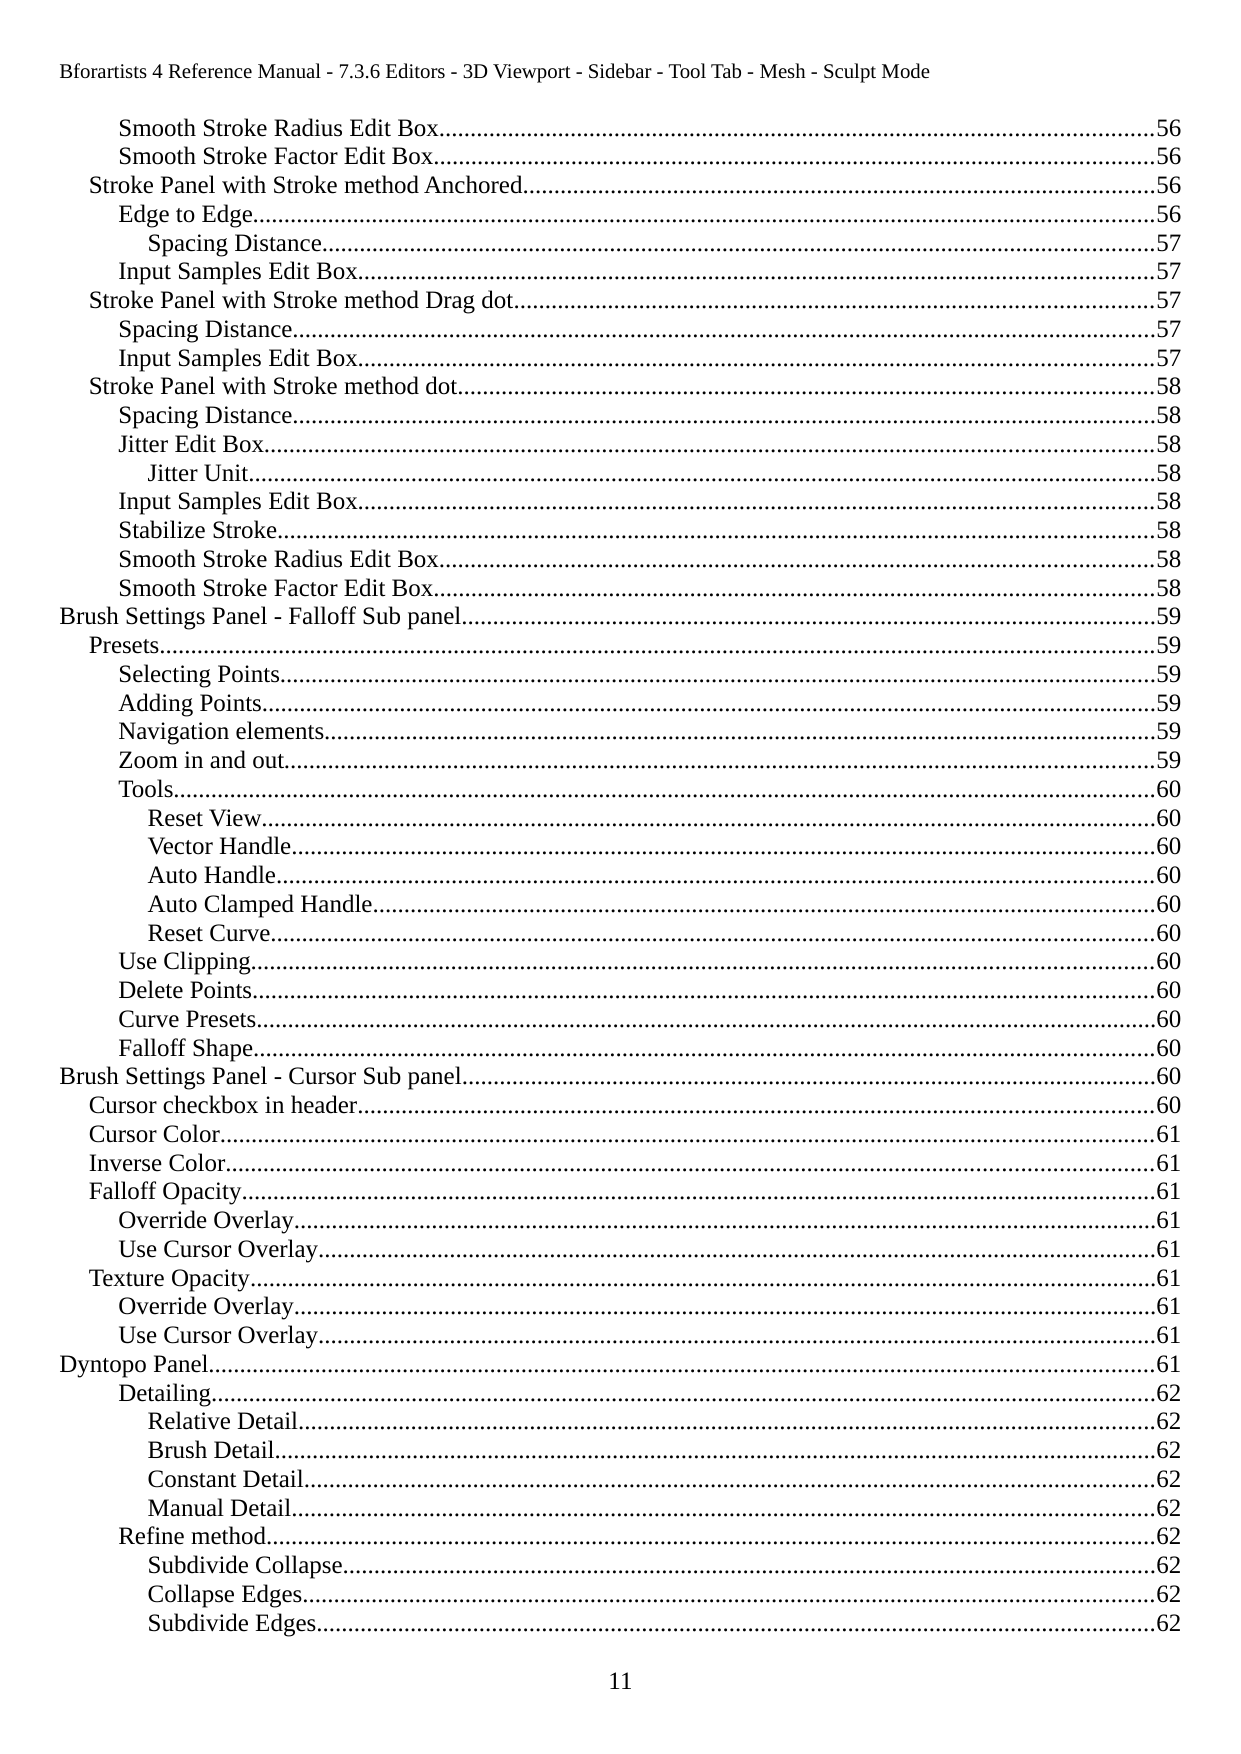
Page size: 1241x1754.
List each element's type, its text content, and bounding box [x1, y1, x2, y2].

text Curve Presets 60 [118, 1004, 1181, 1033]
text Brush Settings Panel - Falloff Sub panel 59 [59, 601, 1181, 630]
text Subdivide Edges 62 [147, 1608, 1181, 1636]
text Texture Opacity 61 [88, 1263, 1181, 1291]
text Stroke Panel with Stroke method Anchored 56 [88, 170, 1181, 199]
text Override Overlay 61 [118, 1205, 1181, 1234]
text Spacing Distance 58 [118, 400, 1181, 429]
text Navigation elements 59 [118, 716, 1181, 745]
text Dyntopo Panel 61 [59, 1349, 1181, 1378]
text Use Cursor Overlay 61 [118, 1320, 1181, 1349]
text Stroke Panel with Stroke method Drag dot 57 [88, 285, 1181, 314]
text Constant Detail 62 [147, 1464, 1181, 1493]
text Inverse Color 61 [88, 1148, 1181, 1176]
text Reset Curve 60 [147, 918, 1181, 946]
text Cursor checkbox in header 60 [88, 1090, 1181, 1119]
text Spacing Distance 57 [118, 314, 1181, 343]
text Stabilize Stroke 58 [118, 515, 1181, 544]
text Tools 60 [118, 774, 1181, 803]
text Smooth Stroke Radius Edit Box 58 [118, 544, 1181, 573]
text Spacing Distance 57 [147, 228, 1181, 256]
text Input Samples Edit Box 57 [118, 343, 1181, 371]
text Brush Settings Panel - Cursor Sub panel 60 [59, 1061, 1181, 1090]
text Input Samples Edit Box 57 [118, 256, 1181, 285]
text Delete Points 60 [118, 975, 1181, 1004]
text Smooth Stroke Radius Edit Box 56 [118, 113, 1181, 141]
text Adding Points 59 [118, 688, 1181, 716]
text Collapse Edges 62 [147, 1579, 1181, 1608]
text Subdivide Collapse 62 [147, 1550, 1181, 1579]
text Reset View 60 [147, 803, 1181, 831]
text Use Cursor Overlay 61 [118, 1234, 1181, 1263]
text Input Samples Edit Box 58 [118, 486, 1181, 515]
text Detailing 62 [118, 1378, 1181, 1406]
text Smooth Stroke Factor Edit Box 58 [118, 573, 1181, 601]
text Falloff Shape 60 [118, 1033, 1181, 1061]
text Stroke Panel with Stroke method dot 58 [88, 371, 1181, 400]
text Auto Handle 60 [147, 860, 1181, 889]
text Refine method 62 [118, 1521, 1181, 1550]
text Smooth Stroke Factor Edit Box 56 [118, 141, 1181, 170]
text Edge to Edge 56 [118, 199, 1181, 228]
text Override Overlay 61 [118, 1291, 1181, 1320]
text Jitter Unit 58 [147, 458, 1181, 486]
text Brush Detail 62 [147, 1435, 1181, 1464]
text Vector Handle 60 [147, 831, 1181, 860]
text Manual Detail 62 [147, 1493, 1181, 1521]
text Presets 59 [88, 630, 1181, 659]
text Jitter Edit Box 58 [118, 429, 1181, 458]
text Relative Detail 62 [147, 1406, 1181, 1435]
text Cursor Color 61 [88, 1119, 1181, 1148]
text Auto Clamped Handle 60 [147, 889, 1181, 918]
text Zoom in and out 59 [118, 745, 1181, 774]
text Falloff Opacity 61 [88, 1176, 1181, 1205]
text Selecting Points 59 [118, 659, 1181, 688]
text Use Clipping 60 [118, 946, 1181, 975]
